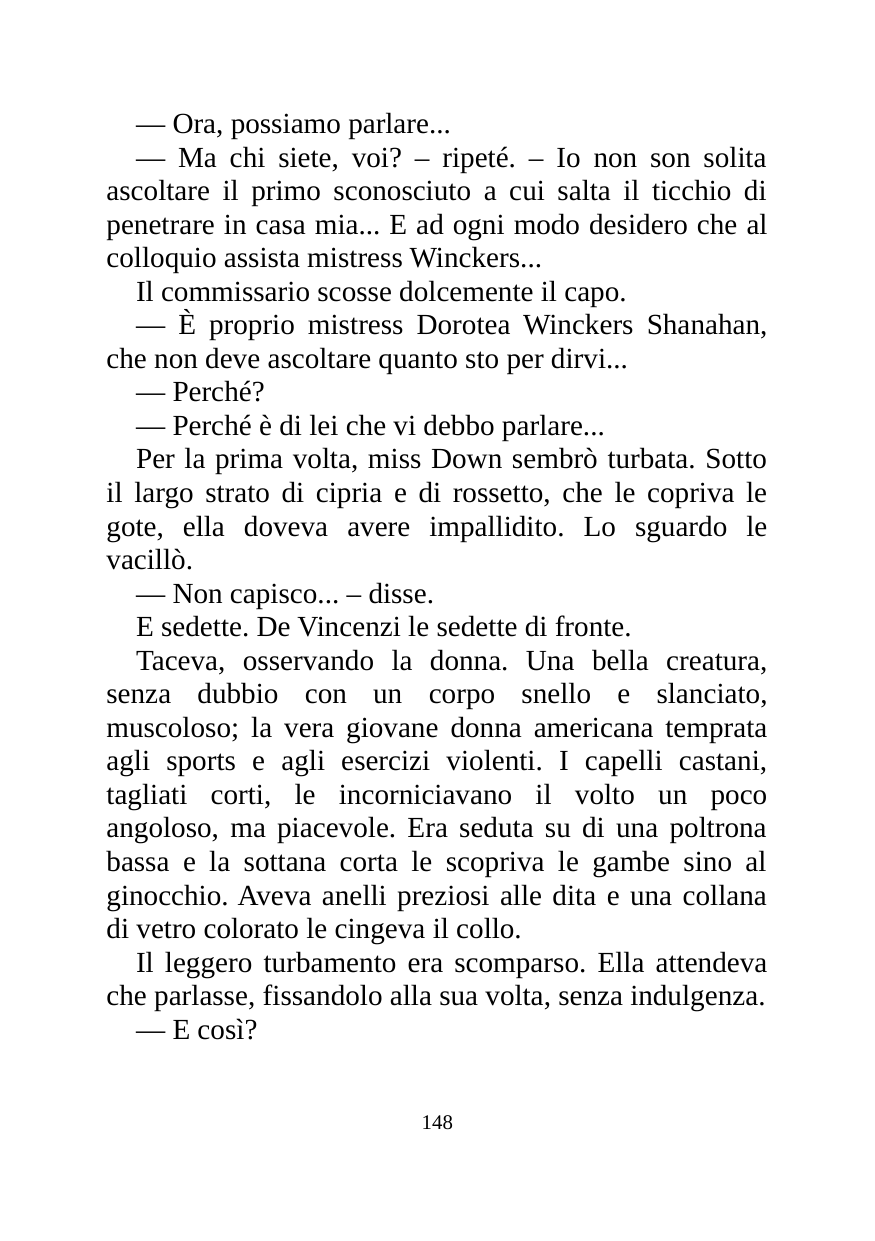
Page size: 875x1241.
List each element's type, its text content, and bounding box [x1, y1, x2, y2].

text Il commissario scosse dolcemente il capo. [106, 274, 768, 307]
text — Ora, possiamo parlare... [106, 106, 768, 140]
text — E così? [106, 1012, 768, 1045]
text E sedette. De Vincenzi le sedette di fronte. [106, 609, 768, 643]
text Per la prima volta, miss Down sembrò turbata. Sotto il largo strato di cipria e di rossetto, che le copriva le gote, ella doveva avere impallidito. Lo sguardo le vacillò. [106, 442, 768, 576]
text — Perché è di lei che vi debbo parlare... [106, 408, 768, 442]
text — Non capisco... – disse. [106, 576, 768, 609]
text Il leggero turbamento era scomparso. Ella attendeva che parlasse, fissandolo alla sua volta, senza indulgenza. [106, 945, 768, 1012]
text Taceva, osservando la donna. Una bella creatura, senza dubbio con un corpo snello e slanciato, muscoloso; la vera giovane donna americana temprata agli sports e agli esercizi violenti. I capelli castani, tagliati corti, le incorniciavano il volto un poco angoloso, ma piacevole. Era seduta su di una poltrona bassa e la sottana corta le scopriva le gambe sino al ginocchio. Aveva anelli preziosi alle dita e una collana di vetro colorato le cingeva il collo. [106, 643, 768, 945]
text — È proprio mistress Dorotea Winckers Shanahan, che non deve ascoltare quanto sto per dirvi... [106, 307, 768, 374]
text — Ma chi siete, voi? – ripeté. – Io non son solita ascoltare il primo sconosciuto a cui salta il ticchio di penetrare in casa mia... E ad ogni modo desidero che al colloquio assista mistress Winckers... [106, 140, 768, 274]
text — Perché? [106, 374, 768, 408]
